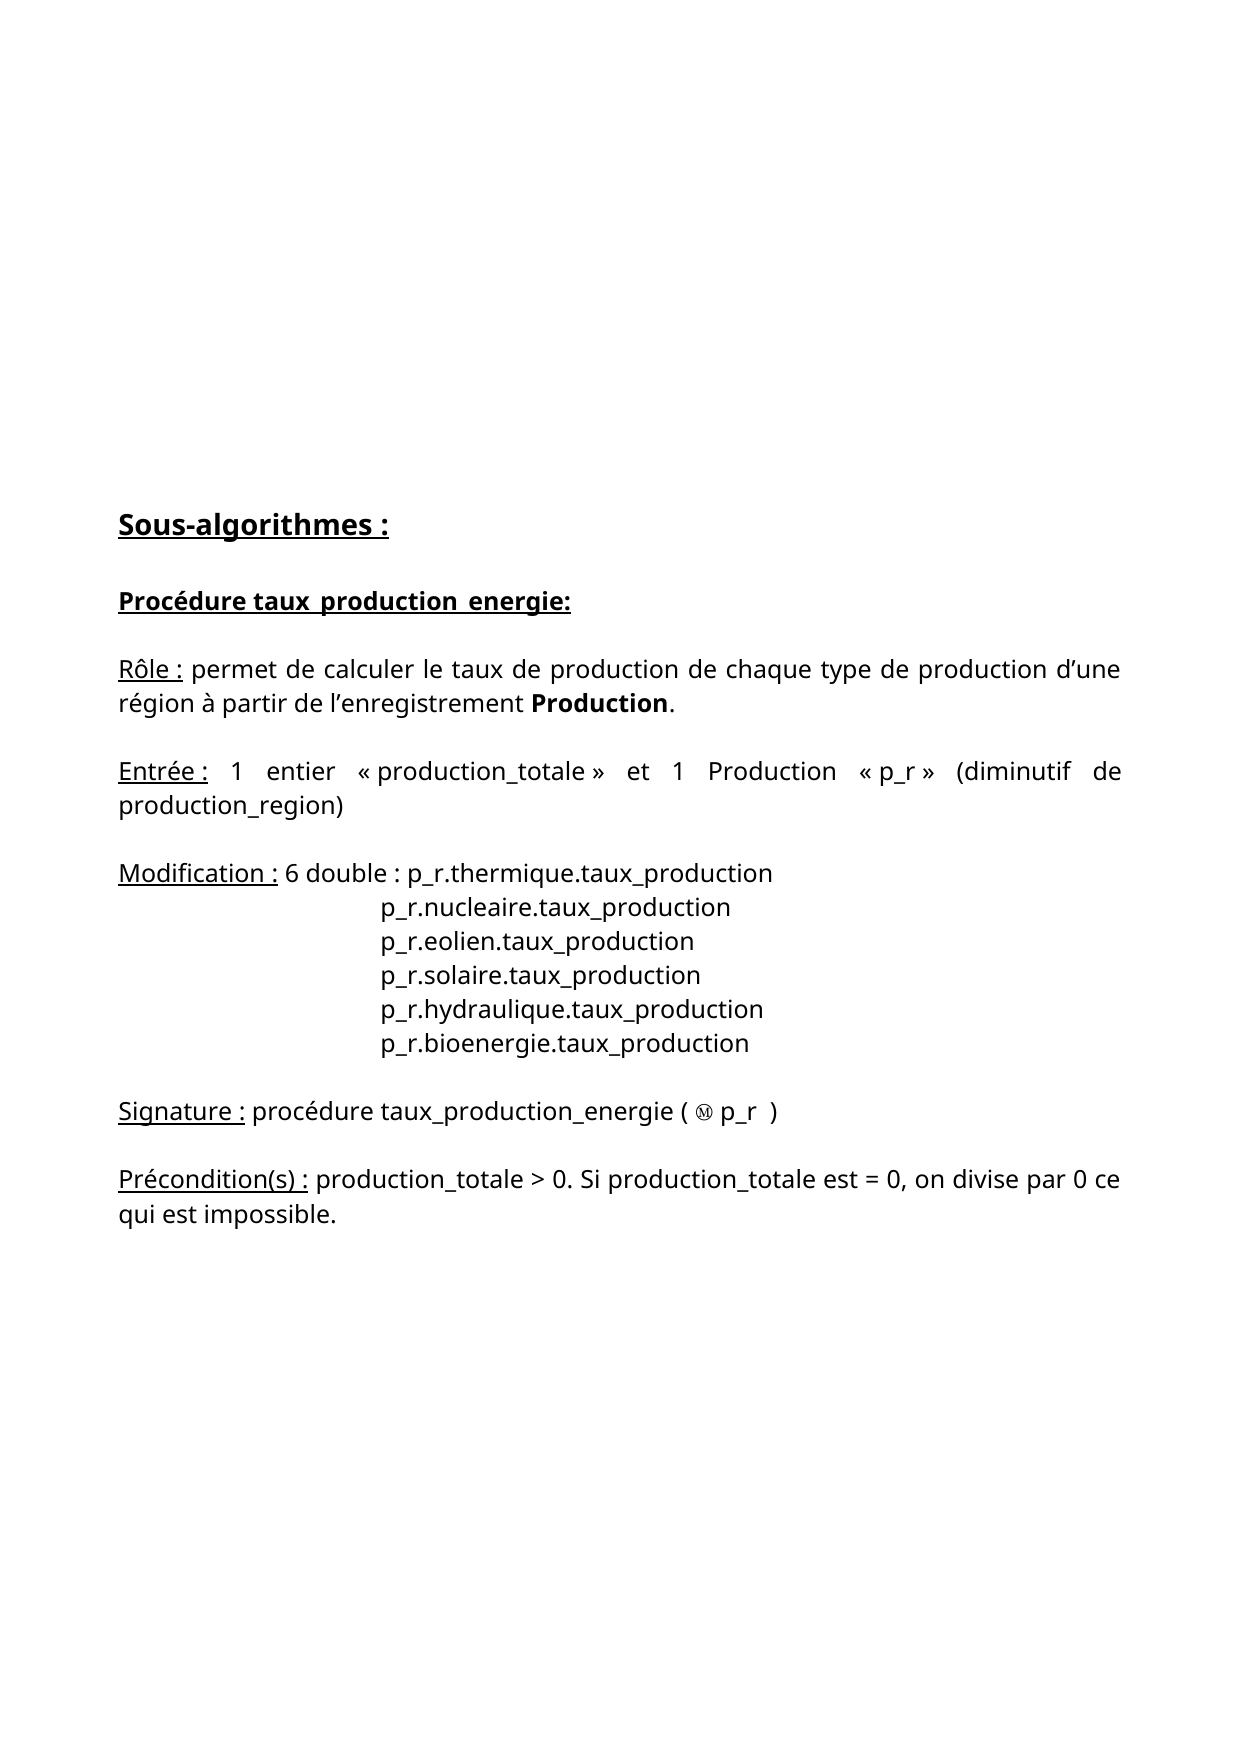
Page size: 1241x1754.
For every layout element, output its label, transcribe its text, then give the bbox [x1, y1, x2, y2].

text p_r.hydraulique.taux_production [118, 992, 1122, 1026]
text p_r.solaire.taux_production [118, 958, 1122, 992]
text Sous-algorithmes : [118, 504, 1122, 543]
text Entrée : 1 entier « production_totale » et 1 Production « p_r » (diminutif de production_region) [118, 753, 1122, 822]
text p_r.nucleaire.taux_production [118, 890, 1122, 924]
text Modification : 6 double : p_r.thermique.taux_production [118, 856, 1122, 890]
text p_r.bioenergie.taux_production [118, 1026, 1122, 1060]
text Procédure taux_production_energie: [118, 583, 1122, 617]
text p_r.eolien.taux_production [118, 924, 1122, 958]
text Précondition(s) : production_totale > 0. Si production_totale est = 0, on divise par 0 ce qui est impossible. [118, 1162, 1122, 1230]
text Signature : procédure taux_production_energie ( Ⓜ p_r ) [118, 1094, 1122, 1128]
text Rôle : permet de calculer le taux de production de chaque type de production d’une région à partir de l’enregistrement Production. [118, 651, 1122, 719]
